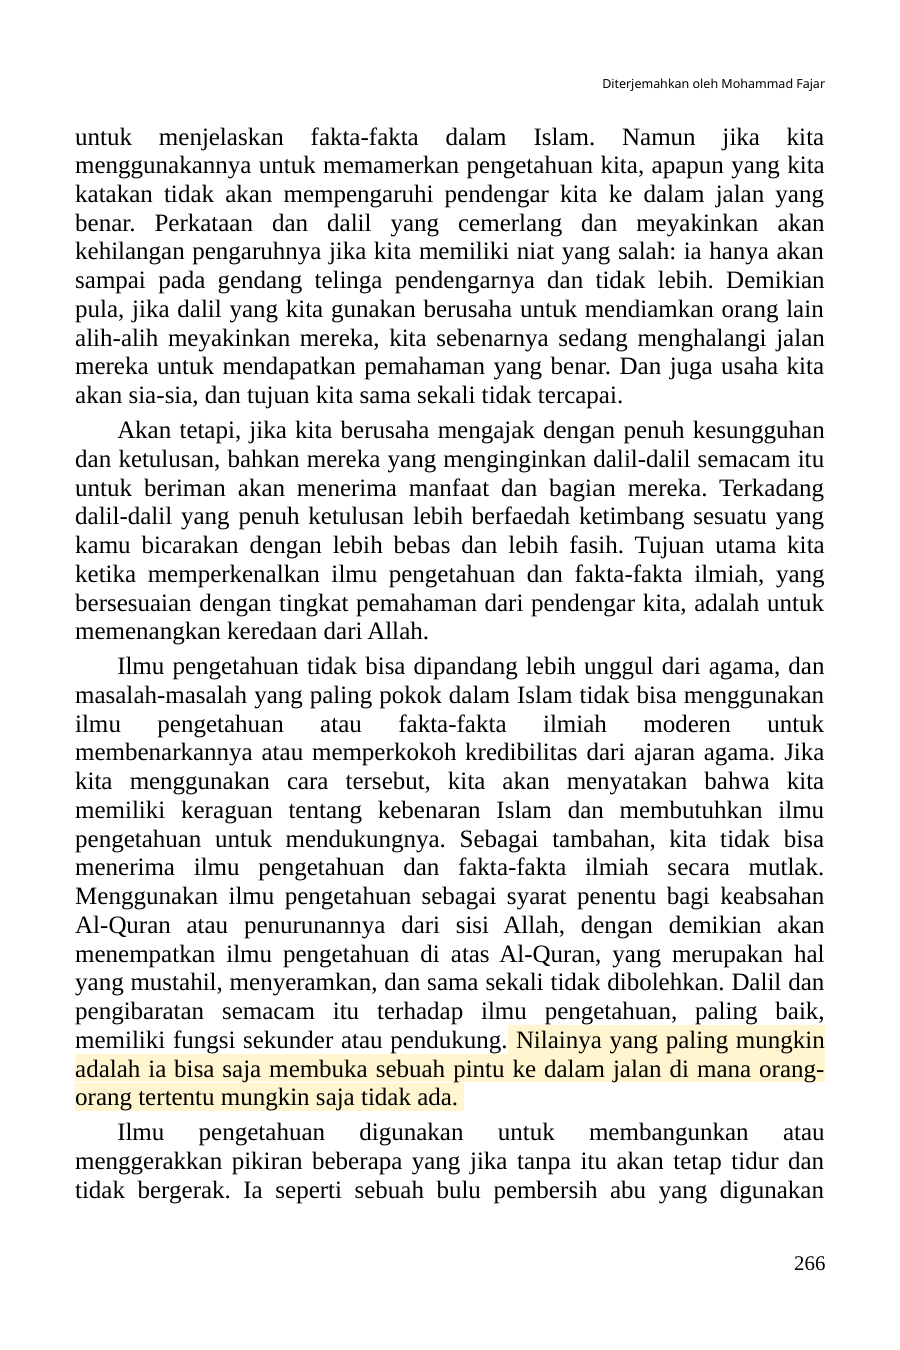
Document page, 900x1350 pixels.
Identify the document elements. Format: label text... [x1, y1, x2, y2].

text Akan tetapi, jika kita berusaha mengajak dengan penuh kesungguhan dan ketulusan, bahkan mereka yang menginginkan dalil-dalil semacam itu untuk beriman akan menerima manfaat dan bagian mereka. Terkadang dalil-dalil yang penuh ketulusan lebih berfaedah ketimbang sesuatu yang kamu bicarakan dengan lebih bebas dan lebih fasih. Tujuan utama kita ketika memperkenalkan ilmu pengetahuan dan fakta-fakta ilmiah, yang bersesuaian dengan tingkat pemahaman dari pendengar kita, adalah untuk memenangkan keredaan dari Allah. [75, 415, 825, 645]
text Ilmu pengetahuan tidak bisa dipandang lebih unggul dari agama, dan masalah-masalah yang paling pokok dalam Islam tidak bisa menggunakan ilmu pengetahuan atau fakta-fakta ilmiah moderen untuk membenarkannya atau memperkokoh kredibilitas dari ajaran agama. Jika kita menggunakan cara tersebut, kita akan menyatakan bahwa kita memiliki keraguan tentang kebenaran Islam dan membutuhkan ilmu pengetahuan untuk mendukungnya. Sebagai tambahan, kita tidak bisa menerima ilmu pengetahuan dan fakta-fakta ilmiah secara mutlak. Menggunakan ilmu pengetahuan sebagai syarat penentu bagi keabsahan Al-Quran atau penurunannya dari sisi Allah, dengan demikian akan menempatkan ilmu pengetahuan di atas Al-Quran, yang merupakan hal yang mustahil, menyeramkan, dan sama sekali tidak dibolehkan. Dalil dan pengibaratan semacam itu terhadap ilmu pengetahuan, paling baik, memiliki fungsi sekunder atau pendukung. Nilainya yang paling mungkin adalah ia bisa saja membuka sebuah pintu ke dalam jalan di mana orang-orang tertentu mungkin saja tidak ada. [75, 651, 825, 1111]
text untuk menjelaskan fakta-fakta dalam Islam. Namun jika kita menggunakannya untuk memamerkan pengetahuan kita, apapun yang kita katakan tidak akan mempengaruhi pendengar kita ke dalam jalan yang benar. Perkataan dan dalil yang cemerlang dan meyakinkan akan kehilangan pengaruhnya jika kita memiliki niat yang salah: ia hanya akan sampai pada gendang telinga pendengarnya dan tidak lebih. Demikian pula, jika dalil yang kita gunakan berusaha untuk mendiamkan orang lain alih-alih meyakinkan mereka, kita sebenarnya sedang menghalangi jalan mereka untuk mendapatkan pemahaman yang benar. Dan juga usaha kita akan sia-sia, dan tujuan kita sama sekali tidak tercapai. [75, 122, 825, 409]
text Ilmu pengetahuan digunakan untuk membangunkan atau menggerakkan pikiran beberapa yang jika tanpa itu akan tetap tidur dan tidak bergerak. Ia seperti sebuah bulu pembersih abu yang digunakan [75, 1117, 825, 1203]
